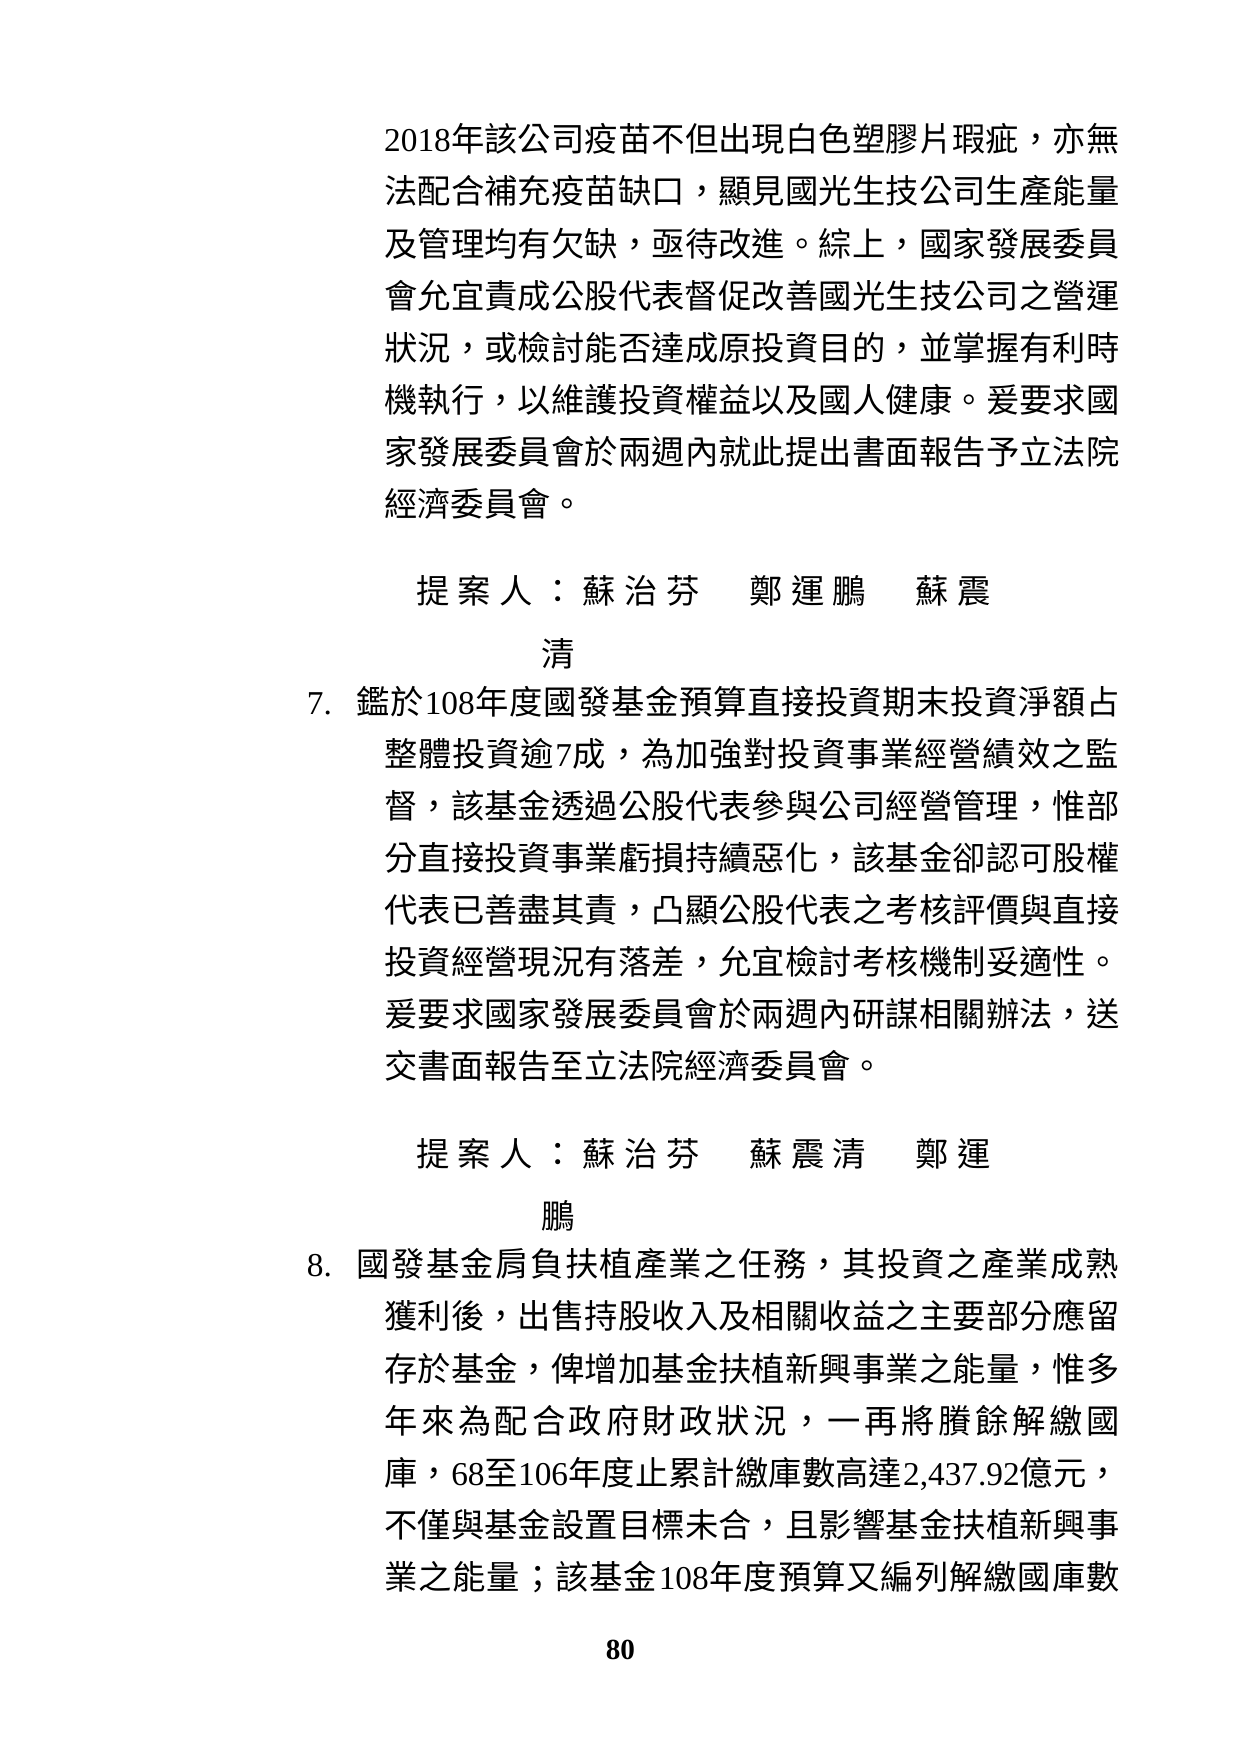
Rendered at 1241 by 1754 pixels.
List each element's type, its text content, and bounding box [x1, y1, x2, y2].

list 鑑於108年度國發基金預算直接投資期末投資淨額占整體投資逾7成，為加強對投資事業經營績效之監督，該基金透過公股代表參與公司經營管理，惟部分直接投資事業虧損持續惡化，該基金卻認可股權代表已善盡其責，凸顯公股代表之考核評價與直接投資經營現況有落差，允宜檢討考核機制妥適性。爰要求國家發展委員會於兩週內研謀相關辦法，送交書面報告至立法院經濟委員會。 [307, 673, 1120, 1089]
list 國發基金肩負扶植產業之任務，其投資之產業成熟獲利後，出售持股收入及相關收益之主要部分應留存於基金，俾增加基金扶植新興事業之能量，惟多年來為配合政府財政狀況，一再將賸餘解繳國庫，68至106年度止累計繳庫數高達2,437.92億元，不僅與基金設置目標未合，且影響基金扶植新興事業之能量；該基金108年度預算又編列解繳國庫數 [307, 1235, 1120, 1600]
text 提案人：蘇治芬 蘇震清 鄭運鵬 [397, 1110, 1016, 1235]
list 2018年該公司疫苗不但出現白色塑膠片瑕疵，亦無法配合補充疫苗缺口，顯見國光生技公司生產能量及管理均有欠缺，亟待改進。綜上，國家發展委員會允宜責成公股代表督促改善國光生技公司之營運狀況，或檢討能否達成原投資目的，並掌握有利時機執行，以維護投資權益以及國人健康。爰要求國家發展委員會於兩週內就此提出書面報告予立法院經濟委員會。 [307, 110, 1120, 527]
text 提案人：蘇治芬 鄭運鵬 蘇震清 [397, 548, 1016, 673]
